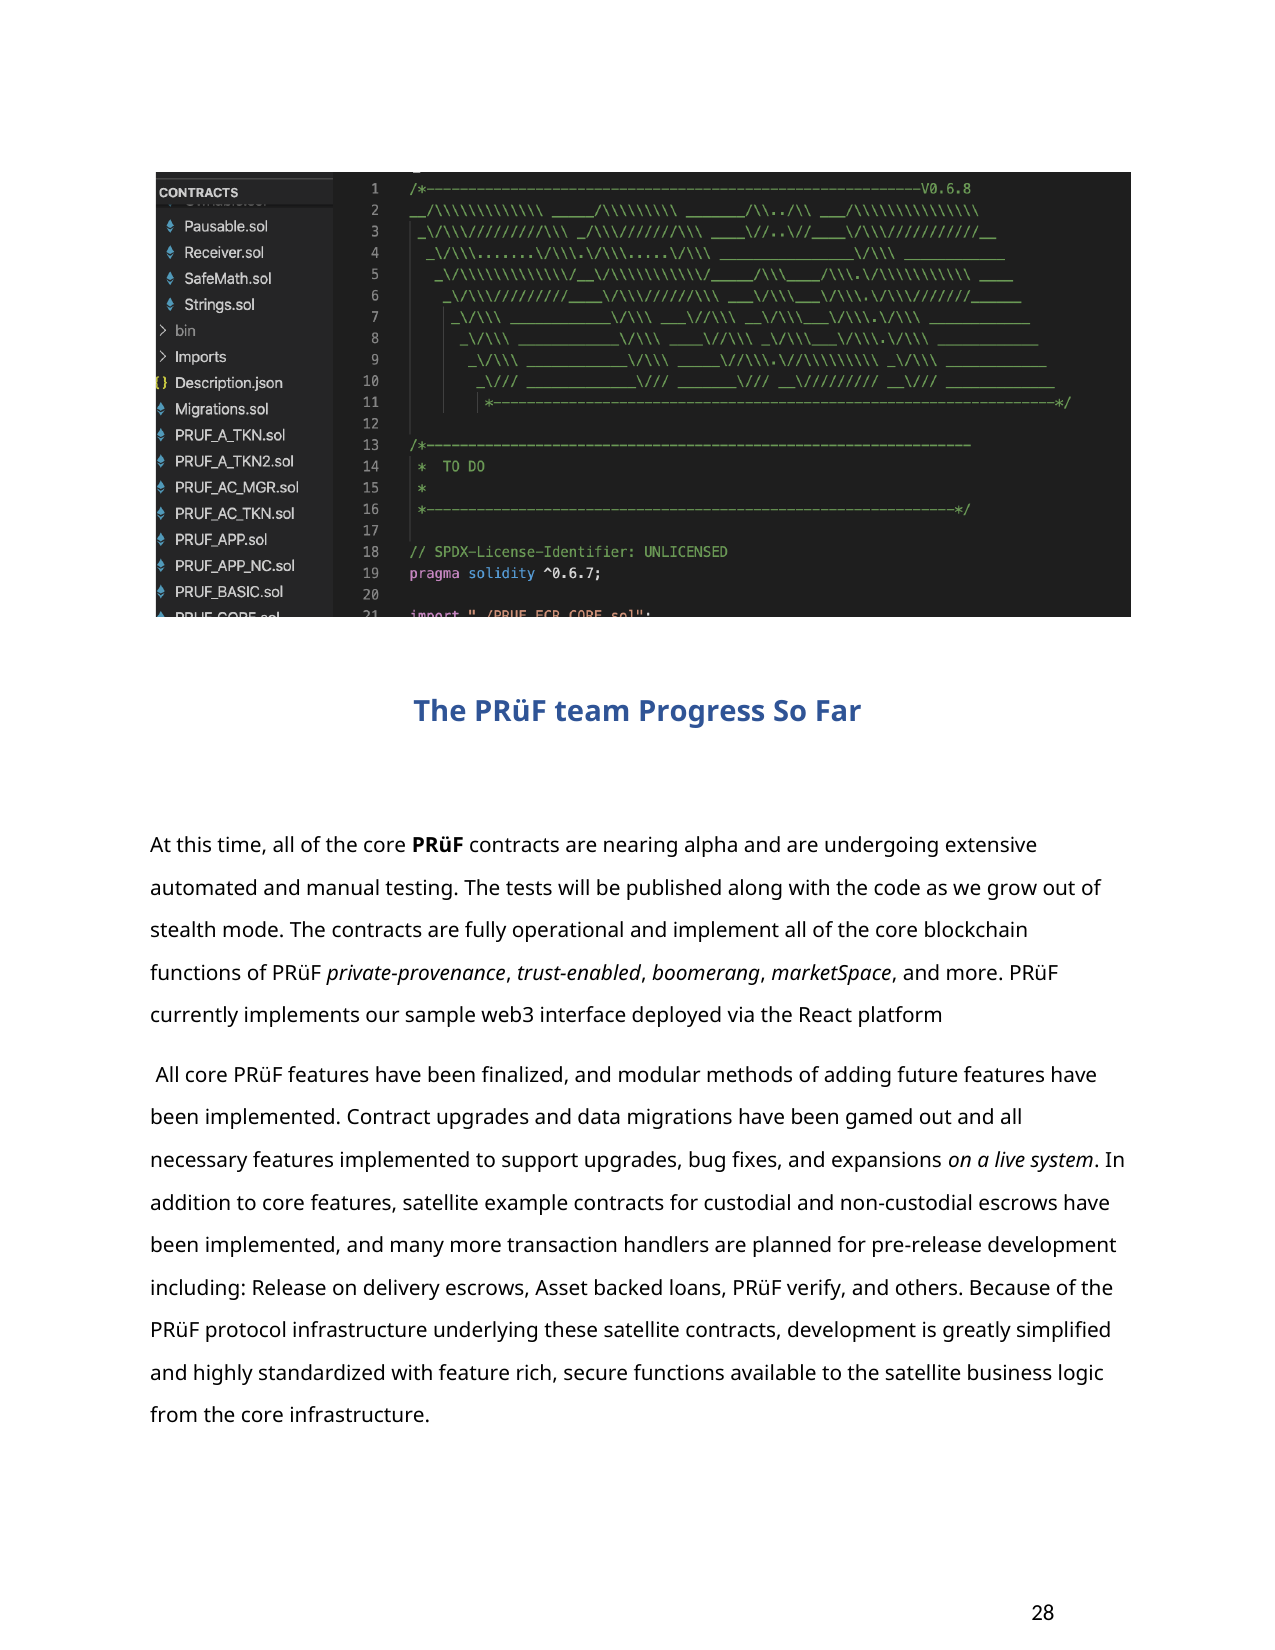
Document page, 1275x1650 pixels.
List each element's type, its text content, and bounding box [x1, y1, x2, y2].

text The PRüF team Progress So Far [150, 690, 1125, 730]
text At this time, all of the core PRüF contracts are nearing alpha and are undergoing extensive automated and manual testing. The tests will be published along with the code as we grow out of stealth mode. The contracts are fully operational and implement all of the core blockchain functions of PRüF private-provenance, trust-enabled, boomerang, marketSpace, and more. PRüF currently implements our sample web3 interface deployed via the React platform [150, 830, 1125, 1029]
text All core PRüF features have been finalized, and modular methods of adding future features have been implemented. Contract upgrades and data migrations have been gamed out and all necessary features implemented to support upgrades, bug fixes, and expansions on a live system. In addition to core features, satellite example contracts for custodial and non-custodial escrows have been implemented, and many more transaction handlers are planned for pre-release development including: Release on delivery escrows, Asset backed loans, PRüF verify, and others. Because of the PRüF protocol infrastructure underlying these satellite contracts, development is greatly simplified and highly standardized with feature rich, secure functions available to the satellite business logic from the core infrastructure. [150, 1060, 1125, 1429]
picture [155, 172, 1131, 617]
